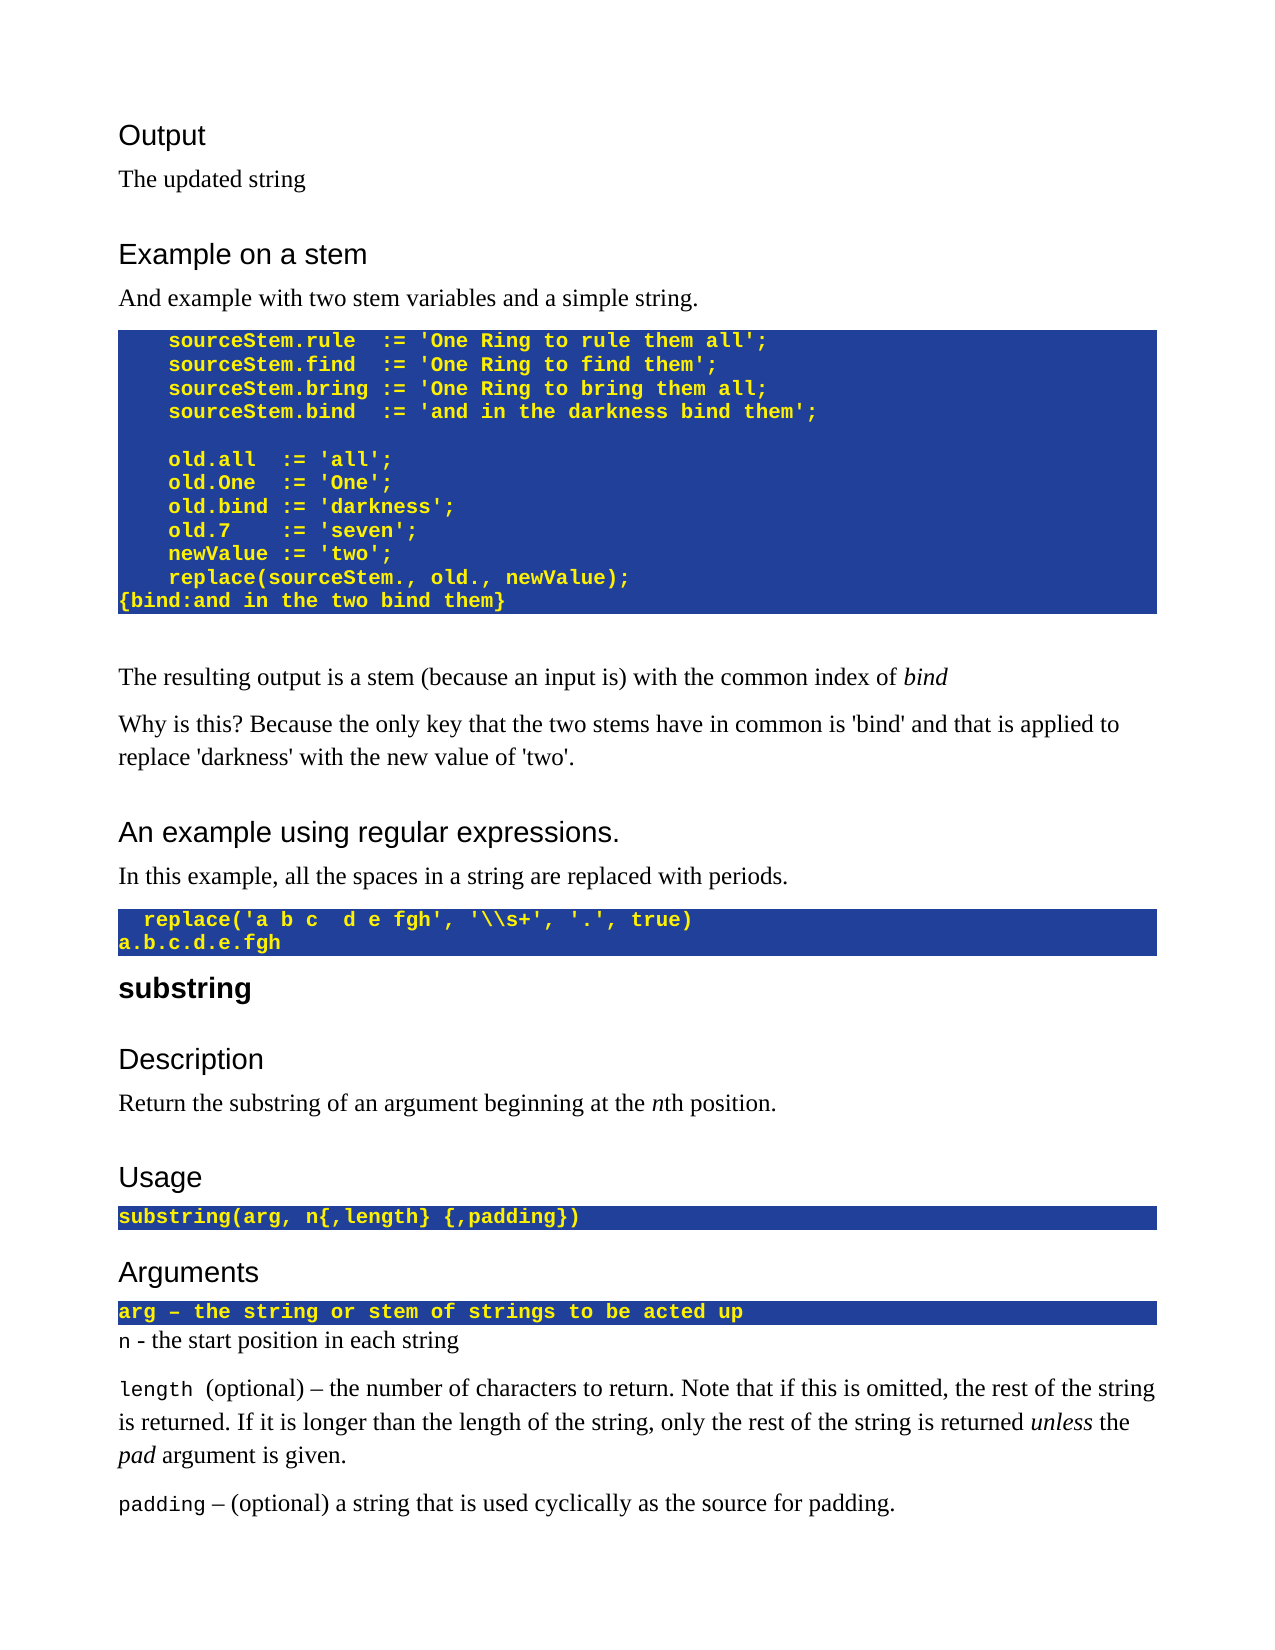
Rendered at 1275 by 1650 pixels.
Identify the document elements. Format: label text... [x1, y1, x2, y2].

subtitle Example on a stem [118, 237, 1157, 270]
text padding – (optional) a string that is used cyclically as the source for padding. [118, 1488, 1157, 1517]
subtitle Arguments [118, 1255, 1157, 1289]
text a.b.c.d.e.fgh [118, 932, 1157, 956]
text In this example, all the spaces in a string are replaced with periods. [118, 861, 1157, 890]
subtitle Description [118, 1042, 1157, 1075]
text sourceStem.find := 'One Ring to find them'; [118, 354, 1157, 378]
text The updated string [118, 164, 1157, 193]
text replace('a b c d e fgh', '\\s+', '.', true) [118, 909, 1157, 932]
text sourceStem.rule := 'One Ring to rule them all'; [118, 330, 1157, 354]
subtitle An example using regular expressions. [118, 815, 1157, 848]
text {bind:and in the two bind them} [118, 591, 1157, 614]
text old.7 := 'seven'; [118, 519, 1157, 543]
text old.One := 'One'; [118, 472, 1157, 496]
text arg – the string or stem of strings to be acted up [118, 1301, 1157, 1325]
subtitle substring [118, 971, 1157, 1004]
text Return the substring of an argument beginning at the nth position. [118, 1088, 1157, 1117]
subtitle Output [118, 118, 1157, 152]
text sourceStem.bind := 'and in the darkness bind them'; [118, 401, 1157, 425]
text substring(arg, n{,length} {,padding}) [118, 1206, 1157, 1230]
text replace(sourceStem., old., newValue); [118, 567, 1157, 591]
text old.all := 'all'; [118, 449, 1157, 472]
text And example with two stem variables and a simple string. [118, 283, 1157, 312]
text length (optional) – the number of characters to return. Note that if this is omitted, the rest of the string is returned. If it is longer than the length of the string, only the rest of the string is returned unless the pad argument is given. [118, 1373, 1157, 1469]
text The resulting output is a stem (because an input is) with the common index of bind [118, 662, 1157, 691]
text old.bind := 'darkness'; [118, 496, 1157, 519]
subtitle Usage [118, 1160, 1157, 1194]
text Why is this? Because the only key that the two stems have in common is 'bind' and that is applied to replace 'darkness' with the new value of 'two'. [118, 709, 1157, 771]
text sourceStem.bring := 'One Ring to bring them all; [118, 378, 1157, 401]
text n - the start position in each string [118, 1325, 1157, 1354]
text newValue := 'two'; [118, 543, 1157, 567]
